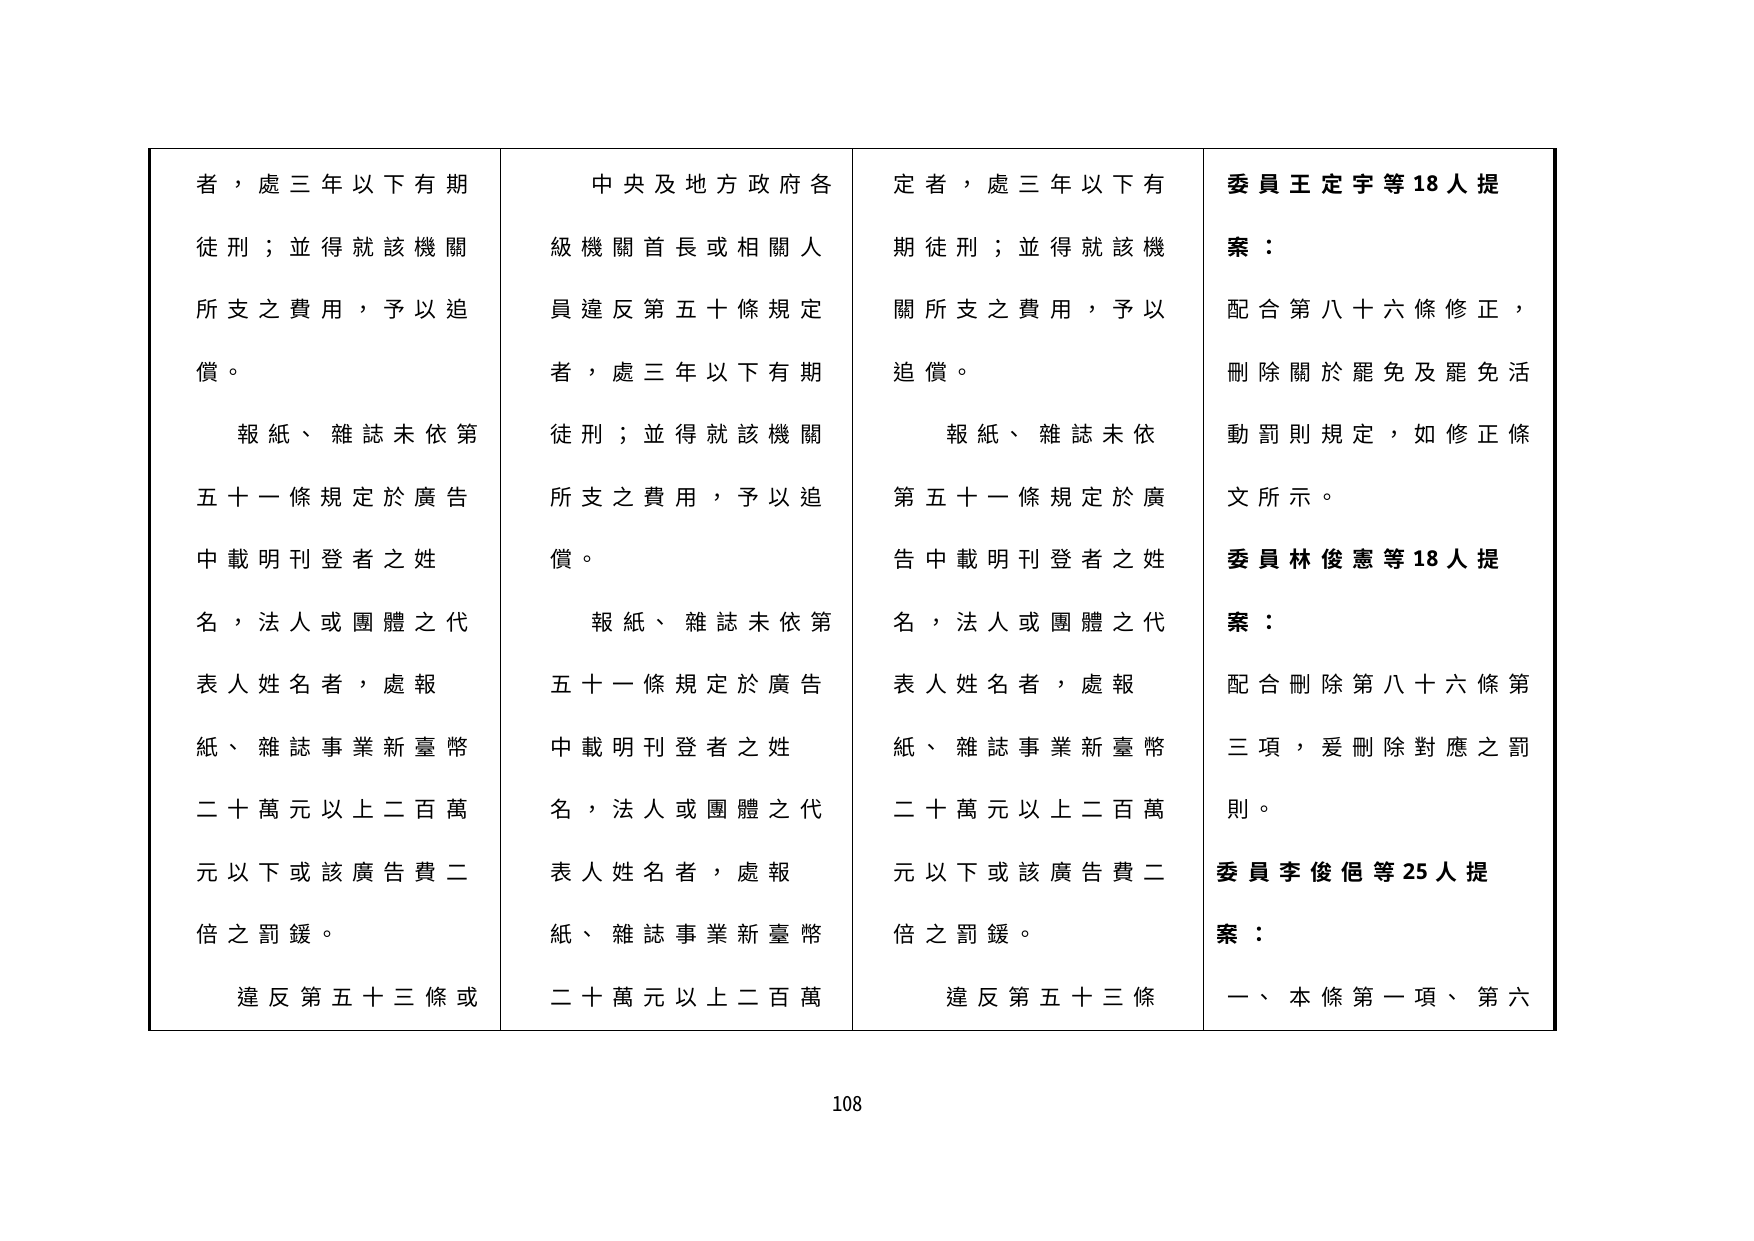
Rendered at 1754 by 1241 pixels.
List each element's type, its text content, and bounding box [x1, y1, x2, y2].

table_cell 定者，處三年以下有期徒刑；並得就該機關所支之費用，予以追償。 報紙、雜誌未依第五十一條規定於廣告中載明刊登者之姓名，法人或團體之代表人姓名者，處報紙、雜誌事業新臺幣二十萬元以上二百萬元以下或該廣告費二倍之罰鍰。 違反第五十三條 [853, 149, 1203, 1030]
table_cell 者，處三年以下有期徒刑；並得就該機關所支之費用，予以追償。 報紙、雜誌未依第五十一條規定於廣告中載明刊登者之姓名，法人或團體之代表人姓名者，處報紙、雜誌事業新臺幣二十萬元以上二百萬元以下或該廣告費二倍之罰鍰。 違反第五十三條或 [151, 149, 500, 1030]
table_cell 委員王定宇等18人提案： 配合第八十六條修正，刪除關於罷免及罷免活動罰則規定，如修正條文所示。 委員林俊憲等18人提案： 配合刪除第八十六條第三項，爰刪除對應之罰則。 委員李俊俋等25人提案： 一、本條第一項、第六 [1204, 149, 1553, 1030]
table_cell 中央及地方政府各級機關首長或相關人員違反第五十條規定者，處三年以下有期徒刑；並得就該機關所支之費用，予以追償。 報紙、雜誌未依第五十一條規定於廣告中載明刊登者之姓名，法人或團體之代表人姓名者，處報紙、雜誌事業新臺幣二十萬元以上二百萬 [501, 149, 852, 1030]
